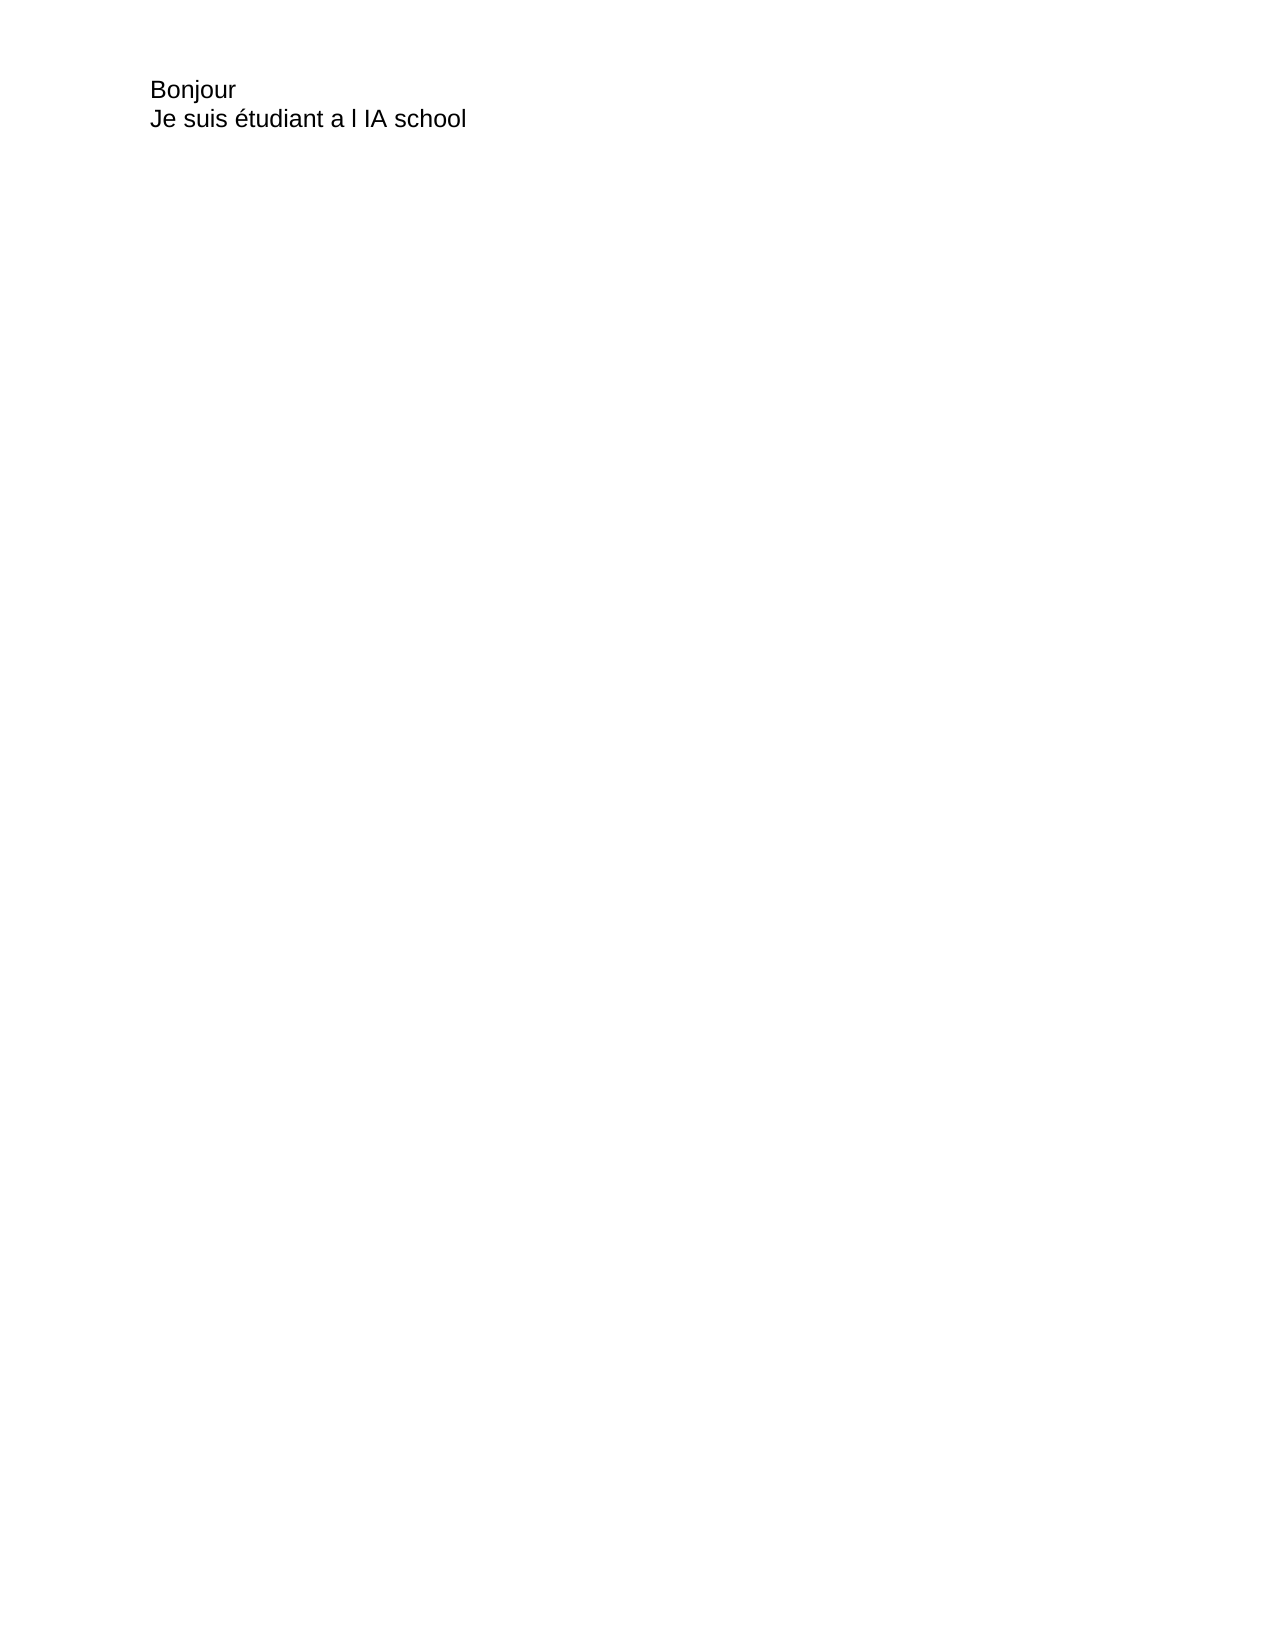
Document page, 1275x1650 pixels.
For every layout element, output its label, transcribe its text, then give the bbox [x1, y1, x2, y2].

text Bonjour [150, 75, 1125, 104]
text Je suis étudiant a l IA school [150, 104, 1125, 132]
